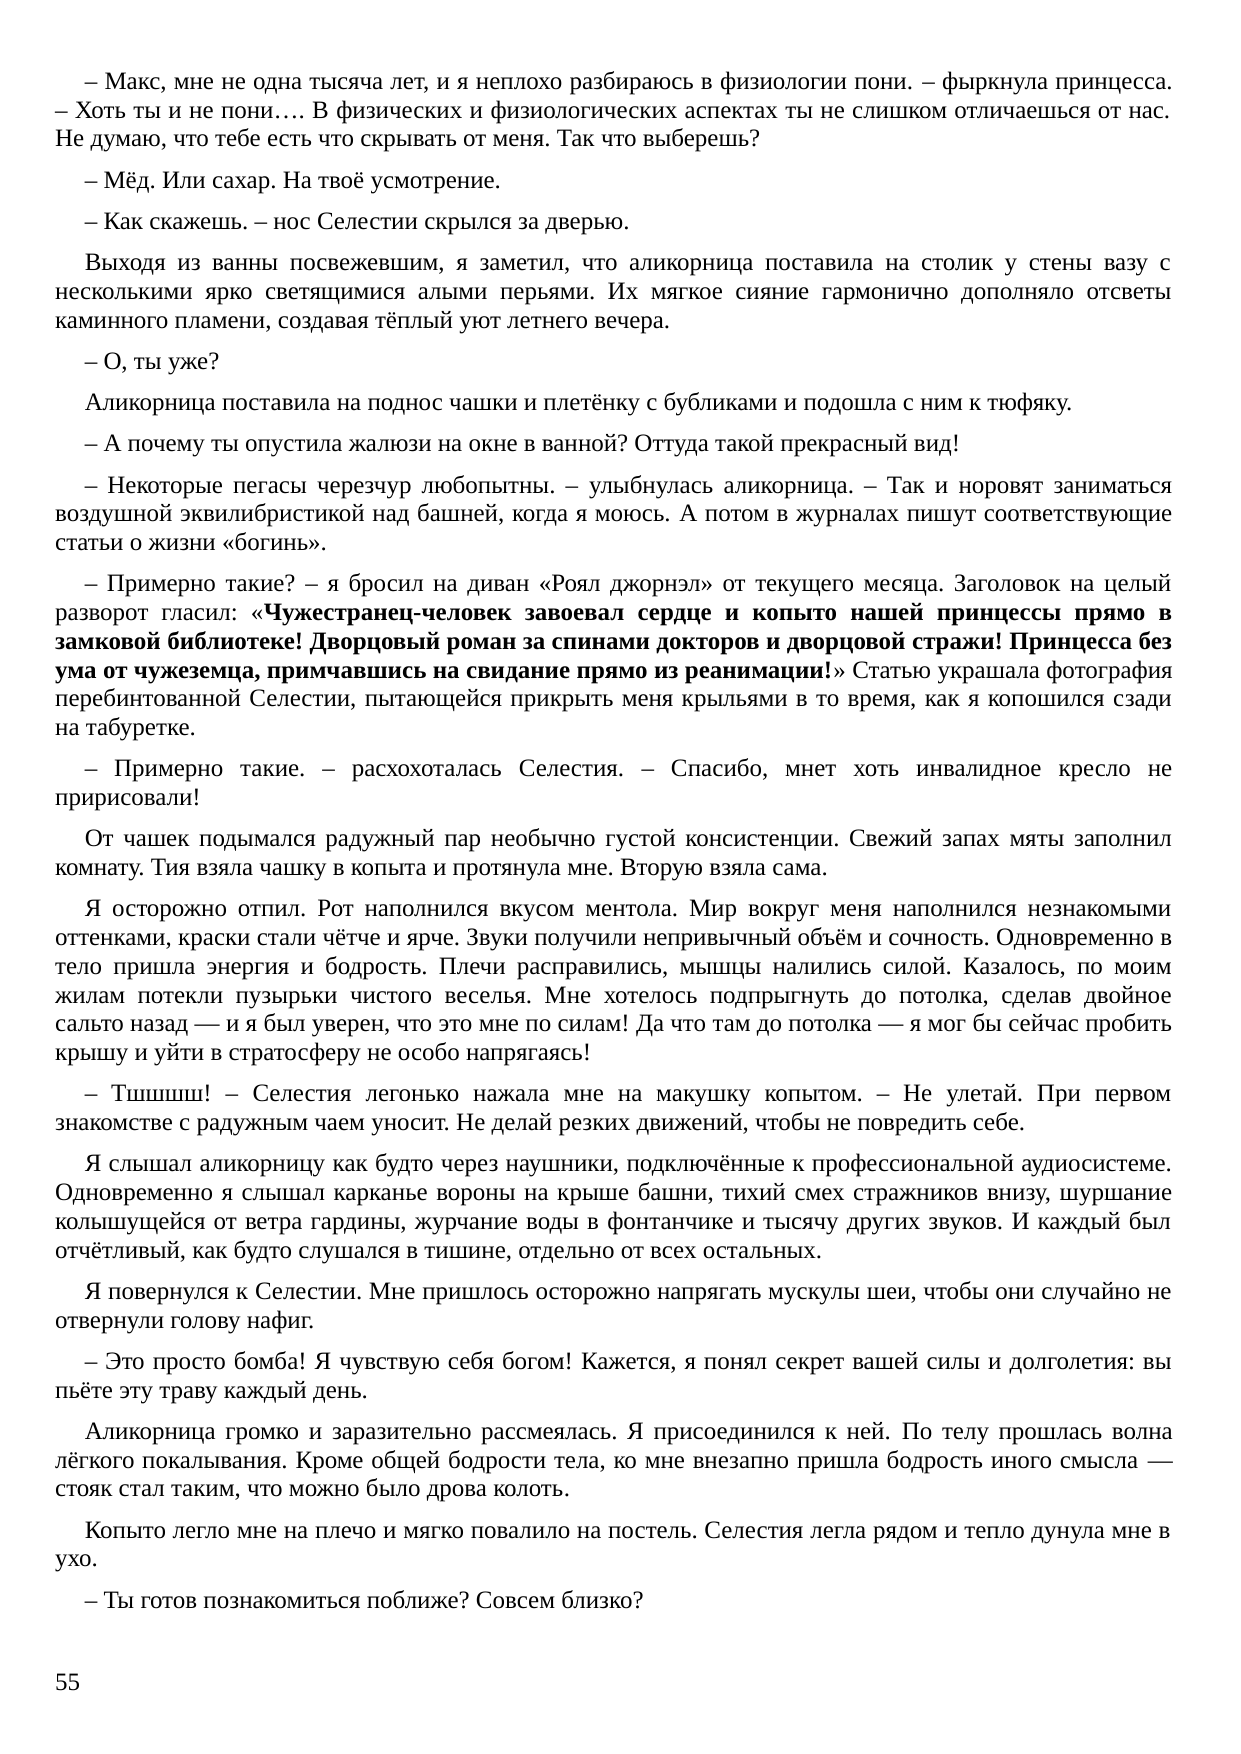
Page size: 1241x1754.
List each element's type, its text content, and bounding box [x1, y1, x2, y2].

text – Мёд. Или сахар. На твоё усмотрение. [55, 165, 1173, 193]
text Копыто легло мне на плечо и мягко повалило на постель. Селестия легла рядом и тепло дунула мне в ухо. [55, 1515, 1173, 1572]
text – Это просто бомба! Я чувствую себя богом! Кажется, я понял секрет вашей силы и долголетия: вы пьёте эту траву каждый день. [55, 1346, 1173, 1403]
text – Как скажешь. – нос Селестии скрылся за дверью. [55, 206, 1173, 235]
text – А почему ты опустила жалюзи на окне в ванной? Оттуда такой прекрасный вид! [55, 428, 1173, 457]
text Аликорница поставила на поднос чашки и плетёнку с бубликами и подошла с ним к тюфяку. [55, 387, 1173, 416]
text – О, ты уже? [55, 346, 1173, 375]
text Я осторожно отпил. Рот наполнился вкусом ментола. Мир вокруг меня наполнился незнакомыми оттенками, краски стали чётче и ярче. Звуки получили непривычный объём и сочность. Одновременно в тело пришла энергия и бодрость. Плечи расправились, мышцы налились силой. Казалось, по моим жилам потекли пузырьки чистого веселья. Мне хотелось подпрыгнуть до потолка, сделав двойное сальто назад — и я был уверен, что это мне по силам! Да что там до потолка — я мог бы сейчас пробить крышу и уйти в стратосферу не особо напрягаясь! [55, 893, 1173, 1066]
text – Ты готов познакомиться поближе? Совсем близко? [55, 1585, 1173, 1613]
text Я слышал аликорницу как будто через наушники, подключённые к профессиональной аудиосистеме. Одновременно я слышал карканье вороны на крыше башни, тихий смех стражников внизу, шуршание колышущейся от ветра гардины, журчание воды в фонтанчике и тысячу других звуков. И каждый был отчётливый, как будто слушался в тишине, отдельно от всех остальных. [55, 1148, 1173, 1263]
text Выходя из ванны посвежевшим, я заметил, что аликорница поставила на столик у стены вазу с несколькими ярко светящимися алыми перьями. Их мягкое сияние гармонично дополняло отсветы каминного пламени, создавая тёплый уют летнего вечера. [55, 247, 1173, 333]
text Аликорница громко и заразительно рассмеялась. Я присоединился к ней. По телу прошлась волна лёгкого покалывания. Кроме общей бодрости тела, ко мне внезапно пришла бодрость иного смысла — стояк стал таким, что можно было дрова колоть. [55, 1416, 1173, 1502]
text Я повернулся к Селестии. Мне пришлось осторожно напрягать мускулы шеи, чтобы они случайно не отвернули голову нафиг. [55, 1276, 1173, 1333]
text – Примерно такие? – я бросил на диван «Роял джорнэл» от текущего месяца. Заголовок на целый разворот гласил: «Чужестранец-человек завоевал сердце и копыто нашей принцессы прямо в замковой библиотеке! Дворцовый роман за спинами докторов и дворцовой стражи! Принцесса без ума от чужеземца, примчавшись на свидание прямо из реанимации!» Статью украшала фотография перебинтованной Селестии, пытающейся прикрыть меня крыльями в то время, как я копошился сзади на табуретке. [55, 568, 1173, 741]
text – Тшшшш! – Селестия легонько нажала мне на макушку копытом. – Не улетай. При первом знакомстве с радужным чаем уносит. Не делай резких движений, чтобы не повредить себе. [55, 1078, 1173, 1136]
text – Некоторые пегасы черезчур любопытны. – улыбнулась аликорница. – Так и норовят заниматься воздушной эквилибристикой над башней, когда я моюсь. А потом в журналах пишут соответствующие статьи о жизни «богинь». [55, 470, 1173, 556]
text От чашек подымался радужный пар необычно густой консистенции. Свежий запах мяты заполнил комнату. Тия взяла чашку в копыта и протянула мне. Вторую взяла сама. [55, 823, 1173, 881]
text – Макс, мне не одна тысяча лет, и я неплохо разбираюсь в физиологии пони. – фыркнула принцесса. – Хоть ты и не пони…. В физических и физиологических аспектах ты не слишком отличаешься от нас. Не думаю, что тебе есть что скрывать от меня. Так что выберешь? [55, 66, 1173, 152]
text – Примерно такие. – расхохоталась Селестия. – Спасибо, мнет хоть инвалидное кресло не пририсовали! [55, 753, 1173, 811]
